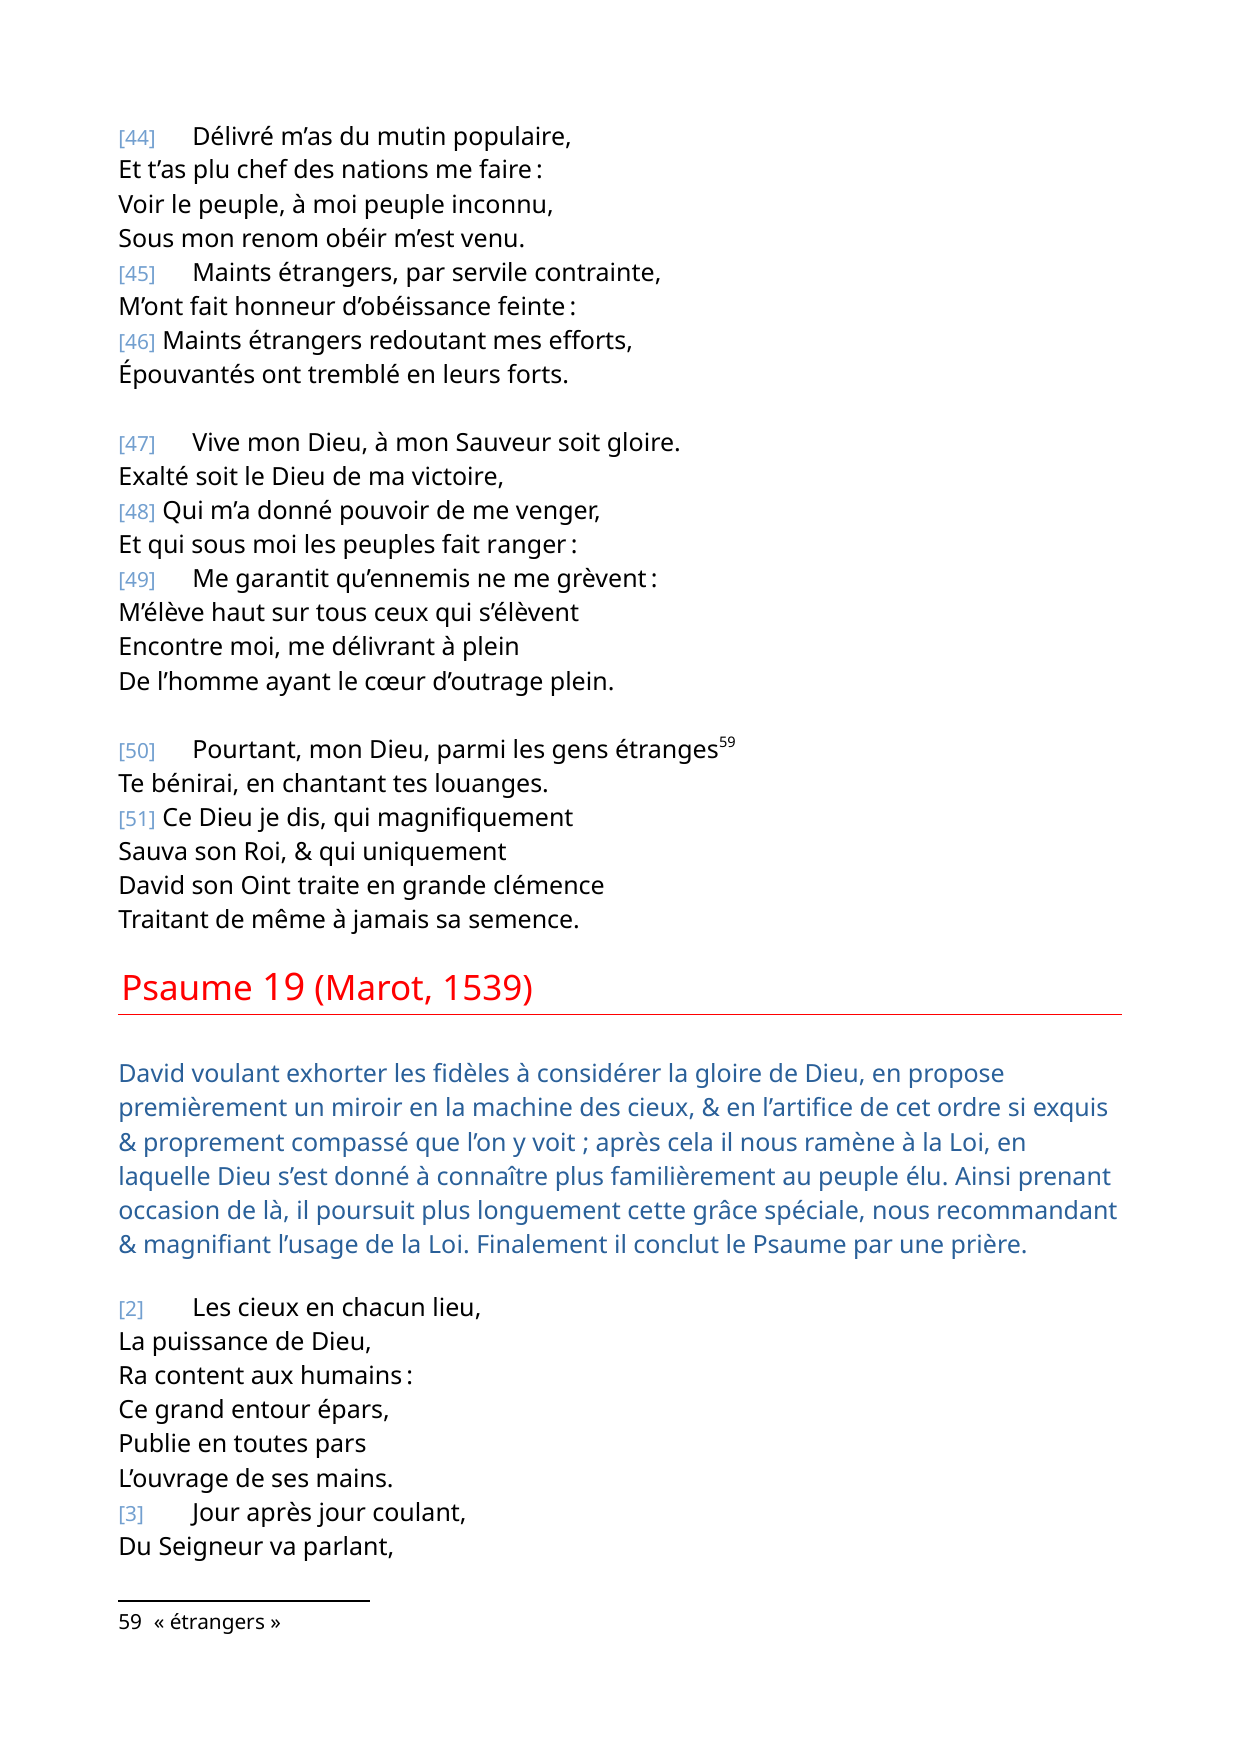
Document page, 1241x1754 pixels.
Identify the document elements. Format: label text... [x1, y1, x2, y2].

text David son Oint traite en grande clémence [118, 867, 1122, 902]
text [44] Délivré m’as du mutin populaire, [118, 118, 1122, 152]
text Et t’as plu chef des nations me faire : [118, 152, 1122, 186]
text Voir le peuple, à moi peuple inconnu, [118, 186, 1122, 220]
text Publie en toutes pars [118, 1426, 1122, 1460]
text [51] Ce Dieu je dis, qui magnifiquement [118, 799, 1122, 833]
text [50] Pourtant, mon Dieu, parmi les gens étranges [118, 731, 1122, 765]
text [48] Qui m’a donné pouvoir de me venger, [118, 493, 1122, 527]
text Sous mon renom obéir m’est venu. [118, 220, 1122, 254]
text L’ouvrage de ses mains. [118, 1460, 1122, 1494]
text Du Seigneur va parlant, [118, 1528, 1122, 1562]
text [45] Maints étrangers, par servile contrainte, [118, 254, 1122, 288]
text Épouvantés ont tremblé en leurs forts. [118, 357, 1122, 391]
text La puissance de Dieu, [118, 1324, 1122, 1358]
text Te bénirai, en chantant tes louanges. [118, 765, 1122, 799]
text David voulant exhorter les fidèles à considérer la gloire de Dieu, en propose premièrement un miroir en la machine des cieux, & en l’artifice de cet ordre si exquis & proprement compassé que l’on y voit ; après cela il nous ramène à la Loi, en laquelle Dieu s’est donné à connaître plus familièrement au peuple élu. Ainsi prenant occasion de là, il poursuit plus longuement cette grâce spéciale, nous recommandant & magnifiant l’usage de la Loi. Finalement il conclut le Psaume par une prière. [118, 1056, 1122, 1260]
text [47] Vive mon Dieu, à mon Sauveur soit gloire. [118, 425, 1122, 459]
text M’élève haut sur tous ceux qui s’élèvent [118, 595, 1122, 629]
text [2] Les cieux en chacun lieu, [118, 1290, 1122, 1324]
text M’ont fait honneur d’obéissance feinte : [118, 288, 1122, 322]
text [46] Maints étrangers redoutant mes efforts, [118, 322, 1122, 357]
text Exalté soit le Dieu de ma victoire, [118, 459, 1122, 493]
text Traitant de même à jamais sa semence. [118, 902, 1122, 936]
subtitle Psaume 19 (Marot, 1539) [118, 956, 1122, 1014]
text Ce grand entour épars, [118, 1392, 1122, 1426]
text [3] Jour après jour coulant, [118, 1494, 1122, 1528]
text Sauva son Roi, & qui uniquement [118, 833, 1122, 867]
text Ra content aux humains : [118, 1358, 1122, 1392]
text « étrangers » [118, 1607, 1122, 1636]
text De l’homme ayant le cœur d’outrage plein. [118, 663, 1122, 697]
text [49] Me garantit qu’ennemis ne me grèvent : [118, 561, 1122, 595]
text Encontre moi, me délivrant à plein [118, 629, 1122, 663]
text Et qui sous moi les peuples fait ranger : [118, 527, 1122, 561]
